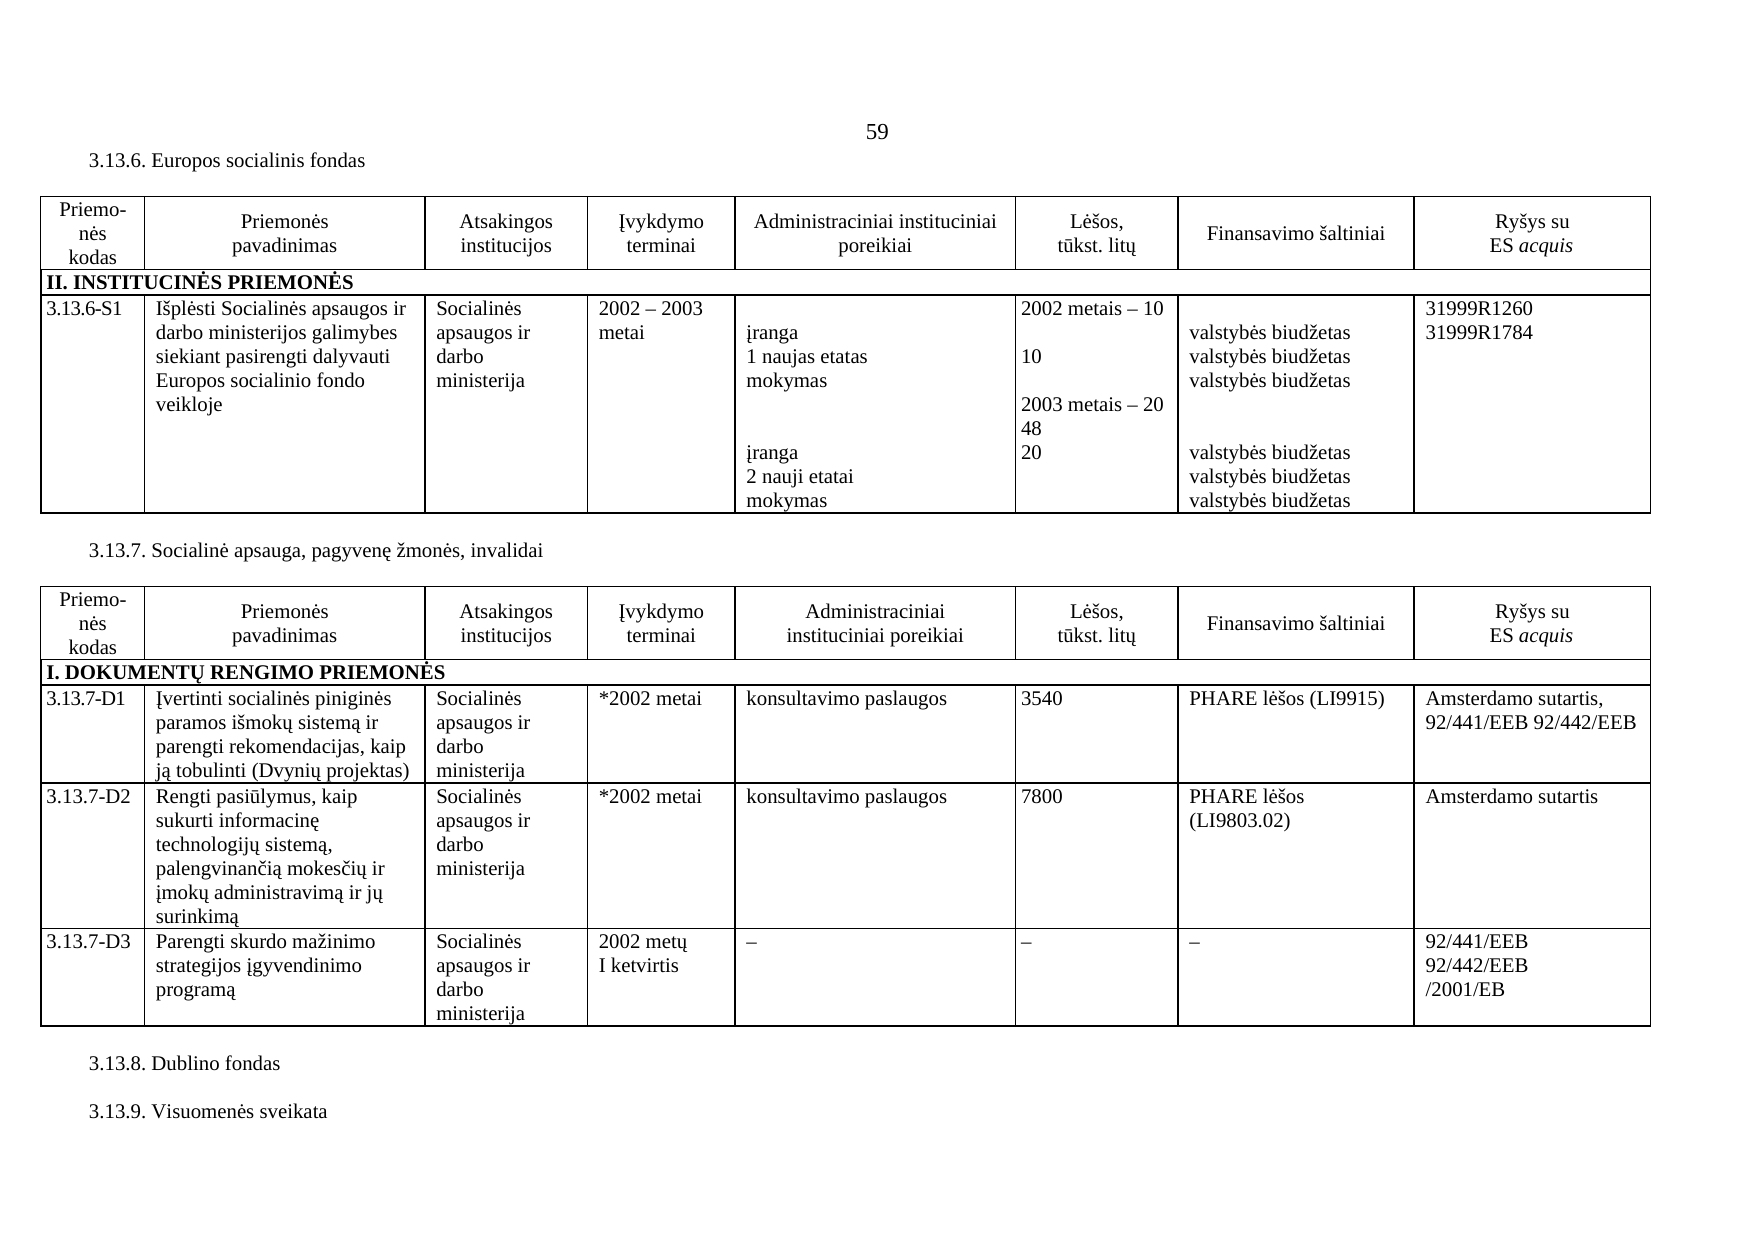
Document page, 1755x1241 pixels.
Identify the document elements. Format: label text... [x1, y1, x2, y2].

table_cell konsultavimo paslaugos [736, 784, 1015, 928]
table_cell *2002 metai [588, 686, 734, 782]
table_cell 31999R1260 31999R1784 [1415, 296, 1650, 512]
subtitle 3.13.6. Europos socialinis fondas [89, 148, 1666, 172]
table_header Ryšys su ES acquis [1415, 197, 1650, 269]
table_cell 3.13.7-D2 [42, 784, 144, 928]
table_cell – [1179, 929, 1413, 1025]
table_cell valstybės biudžetas valstybės biudžetas valstybės biudžetas valstybės biudžetas valstybės biudžetas valstybės biudžetas [1179, 296, 1413, 512]
table_cell PHARE lėšos (LI9915) [1179, 686, 1413, 782]
table_cell Rengti pasiūlymus, kaip sukurti informacinę technologijų sistemą, palengvinančią mokesčių ir įmokų administravimą ir jų surinkimą [145, 784, 424, 928]
table_cell *2002 metai [588, 784, 734, 928]
table_cell Socialinės apsaugos ir darbo ministerija [426, 686, 587, 782]
table_cell Socialinės apsaugos ir darbo ministerija [426, 929, 587, 1025]
table_cell Socialinės apsaugos ir darbo ministerija [426, 784, 587, 928]
subtitle 3.13.7. Socialinė apsauga, pagyvenę žmonės, invalidai [89, 538, 1666, 562]
table_header Priemonės pavadinimas [145, 587, 424, 659]
table_header Lėšos, tūkst. litų [1016, 197, 1177, 269]
table_cell – [1016, 929, 1177, 1025]
table_header Finansavimo šaltiniai [1179, 587, 1413, 659]
table_cell 92/441/EEB 92/442/EEB /2001/EB [1415, 929, 1650, 1025]
table_header Priemonės pavadinimas [145, 197, 424, 269]
table_header Finansavimo šaltiniai [1179, 197, 1413, 269]
subtitle 3.13.9. Visuomenės sveikata [89, 1099, 1666, 1123]
table_header Administraciniai instituciniai poreikiai [736, 197, 1015, 269]
table_cell 7800 [1016, 784, 1177, 928]
table_header Priemo-nės kodas [41, 197, 144, 269]
table_cell 3.13.6-S1 [42, 296, 144, 512]
table_cell 3.13.7-D1 [42, 686, 144, 782]
table_header Administraciniai instituciniai poreikiai [736, 587, 1015, 659]
subtitle 3.13.8. Dublino fondas [89, 1051, 1666, 1075]
table_cell I. Dokumentų rengimo priemonės [42, 660, 1650, 684]
table_header Įvykdymo terminai [588, 587, 734, 659]
table_cell 2002 – 2003 metai [588, 296, 734, 512]
table_header Atsakingos institucijos [426, 587, 587, 659]
table_header Ryšys su ES acquis [1415, 587, 1650, 659]
table_cell PHARE lėšos (LI9803.02) [1179, 784, 1413, 928]
table_cell Amsterdamo sutartis [1415, 784, 1650, 928]
table_header Lėšos, tūkst. litų [1016, 587, 1177, 659]
table_cell konsultavimo paslaugos [736, 686, 1015, 782]
table_header Atsakingos institucijos [426, 197, 587, 269]
table_cell Socialinės apsaugos ir darbo ministerija [426, 296, 587, 512]
table_cell 3.13.7-D3 [42, 929, 144, 1025]
table_cell Įvertinti socialinės piniginės paramos išmokų sistemą ir parengti rekomendacijas, kaip ją tobulinti (Dvynių projektas) [145, 686, 424, 782]
table_header Priemo-nės kodas [41, 587, 144, 659]
table_cell Parengti skurdo mažinimo strategijos įgyvendinimo programą [145, 929, 424, 1025]
table_cell 2002 metais – 10 10 2003 metais – 20 48 20 [1016, 296, 1177, 512]
table_cell 3540 [1016, 686, 1177, 782]
table_cell II. Institucinės priemonės [42, 270, 1650, 294]
table_header Įvykdymo terminai [588, 197, 734, 269]
table_cell – [736, 929, 1015, 1025]
table_cell 2002 metų I ketvirtis [588, 929, 734, 1025]
table_cell Amsterdamo sutartis, 92/441/EEB 92/442/EEB [1415, 686, 1650, 782]
table_cell įranga 1 naujas etatas mokymas įranga 2 nauji etatai mokymas [736, 296, 1015, 512]
table_cell Išplėsti Socialinės apsaugos ir darbo ministerijos galimybes siekiant pasirengti dalyvauti Europos socialinio fondo veikloje [145, 296, 424, 512]
